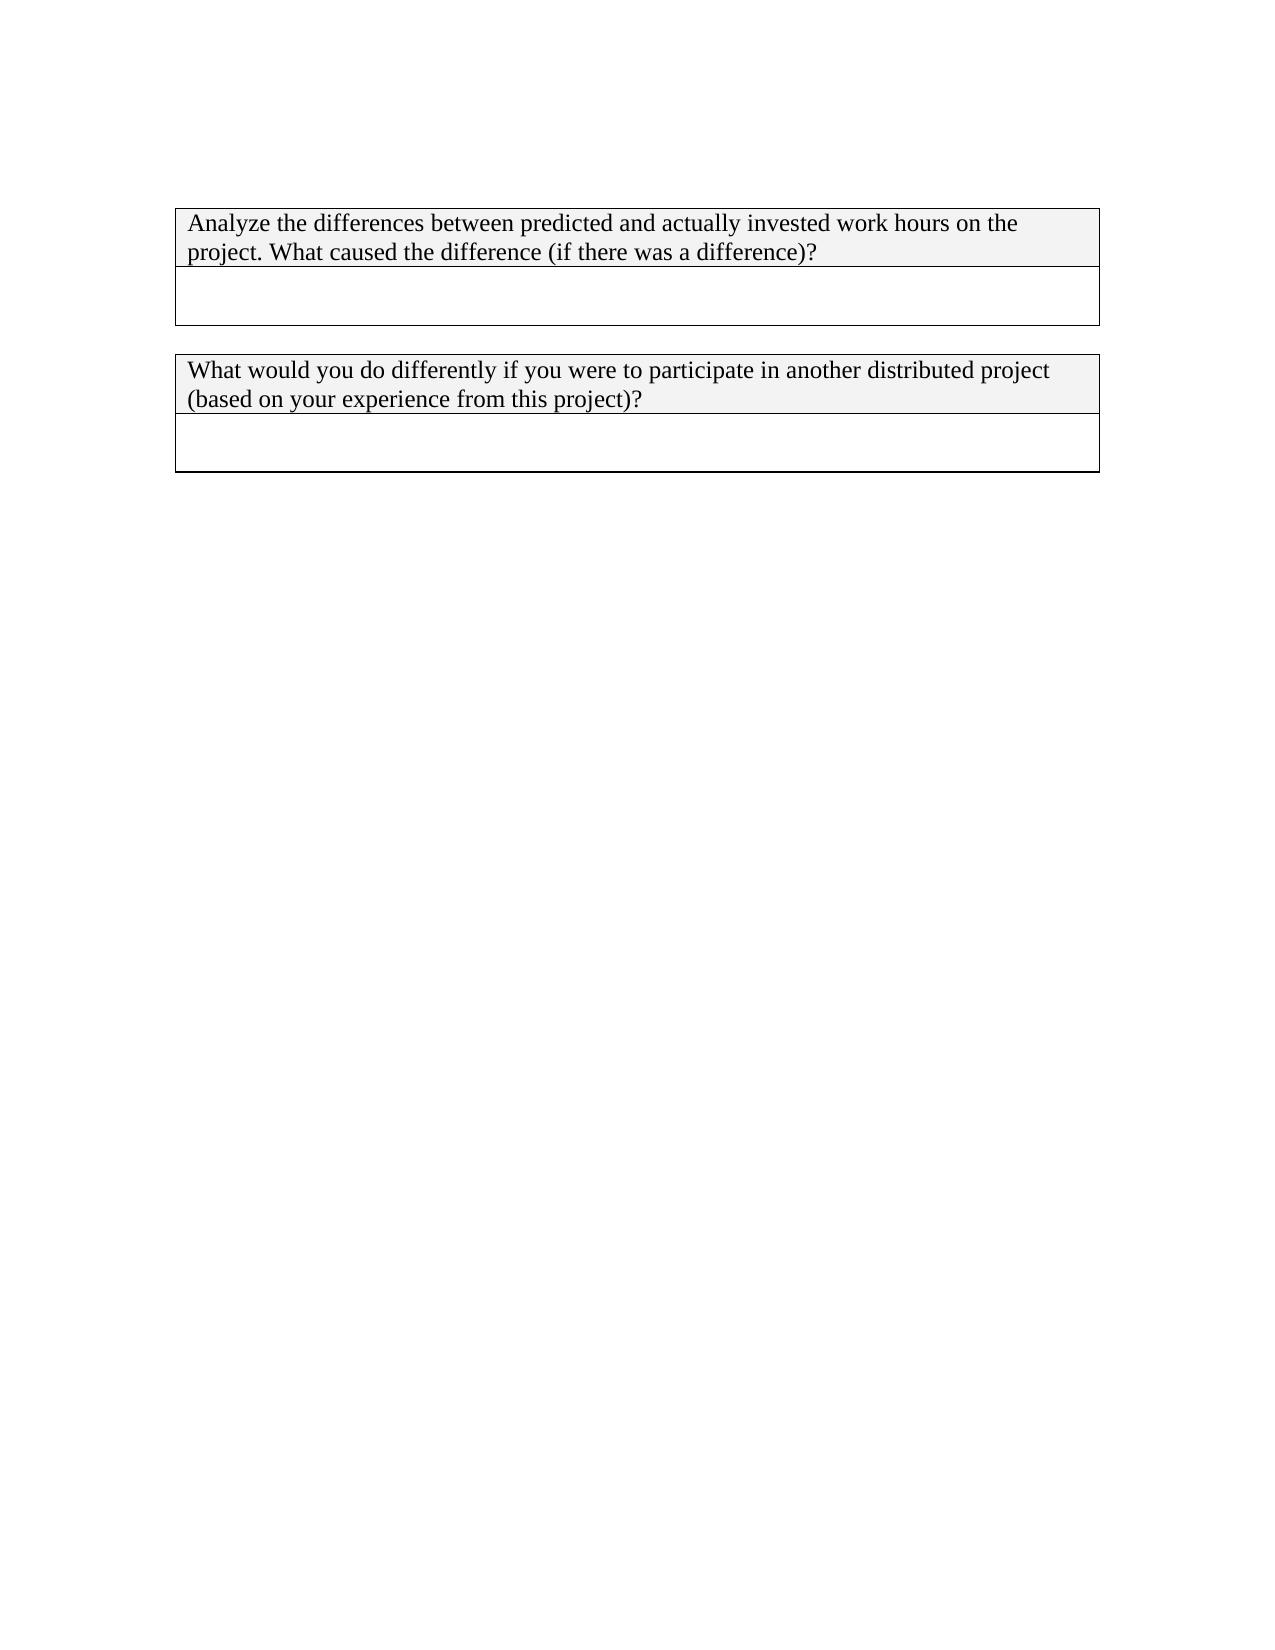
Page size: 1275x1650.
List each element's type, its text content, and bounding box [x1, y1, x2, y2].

table_header Analyze the differences between predicted and actually invested work hours on the project. What caused the difference (if there was a difference)? [176, 209, 1099, 266]
table_cell [176, 267, 1099, 324]
table_cell [176, 414, 1099, 471]
table_header What would you do differently if you were to participate in another distributed project (based on your experience from this project)? [176, 355, 1099, 413]
